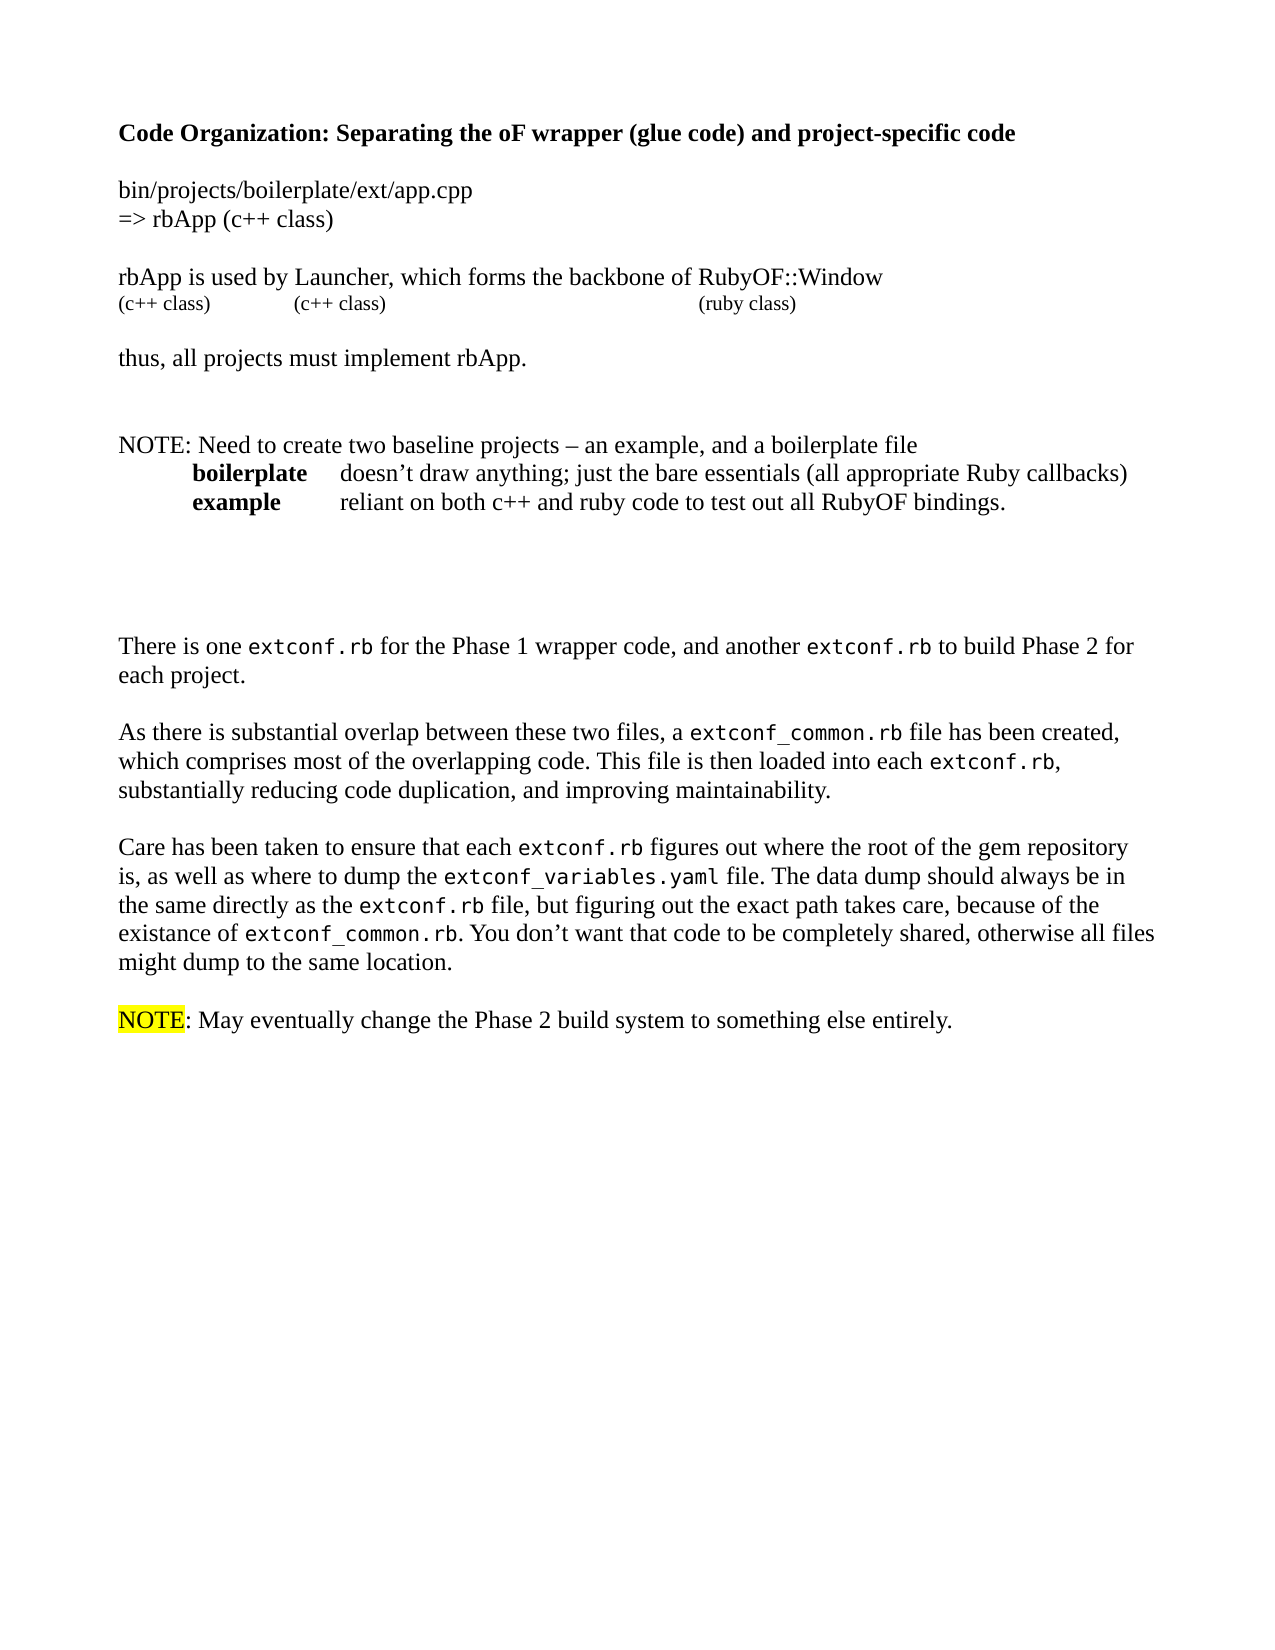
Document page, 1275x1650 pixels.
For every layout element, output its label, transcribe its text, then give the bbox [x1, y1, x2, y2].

text There is one extconf.rb for the Phase 1 wrapper code, and another extconf.rb to build Phase 2 for each project. [118, 631, 1157, 688]
text As there is substantial overlap between these two files, a extconf_common.rb file has been created, which comprises most of the overlapping code. This file is then loaded into each extconf.rb, substantially reducing code duplication, and improving maintainability. [118, 717, 1157, 803]
text NOTE: Need to create two baseline projects – an example, and a boilerplate file [118, 430, 1157, 458]
text Code Organization: Separating the oF wrapper (glue code) and project-specific code [118, 118, 1157, 147]
text thus, all projects must implement rbApp. [118, 343, 1157, 372]
text rbApp is used by Launcher, which forms the backbone of RubyOF::Window [118, 262, 1157, 291]
text => rbApp (c++ class) [118, 204, 1157, 233]
text bin/projects/boilerplate/ext/app.cpp [118, 176, 1157, 204]
text example reliant on both c++ and ruby code to test out all RubyOF bindings. [192, 487, 1157, 516]
text boilerplate doesn’t draw anything; just the bare essentials (all appropriate Ruby callbacks) [192, 458, 1157, 487]
text (c++ class) (c++ class) (ruby class) [118, 291, 1157, 315]
text NOTE: May eventually change the Phase 2 build system to something else entirely. [118, 1005, 1157, 1033]
text Care has been taken to ensure that each extconf.rb figures out where the root of the gem repository is, as well as where to dump the extconf_variables.yaml file. The data dump should always be in the same directly as the extconf.rb file, but figuring out the exact path takes care, because of the existance of extconf_common.rb. You don’t want that code to be completely shared, otherwise all files might dump to the same location. [118, 832, 1157, 976]
